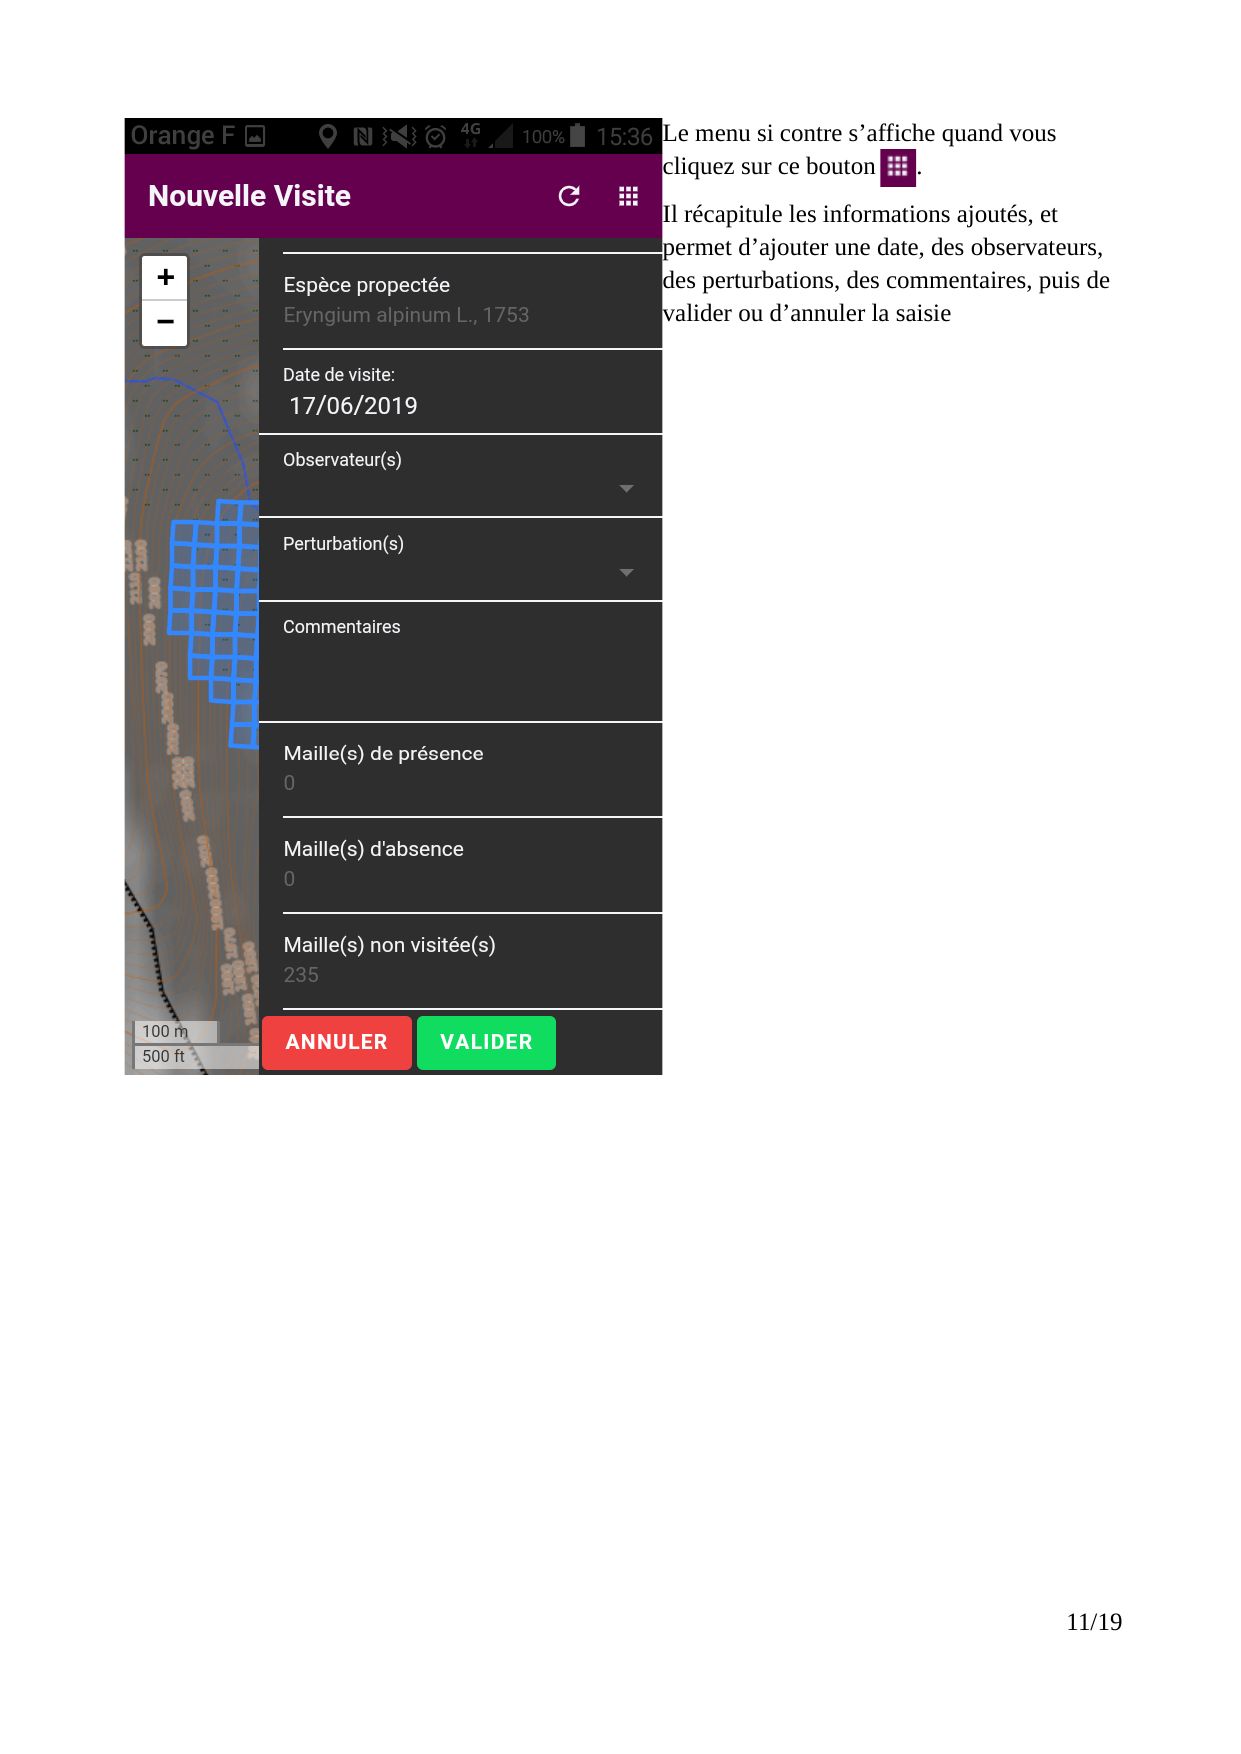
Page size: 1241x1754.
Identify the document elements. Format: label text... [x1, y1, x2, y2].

picture [880, 149, 917, 187]
picture [124, 118, 663, 1075]
text Il récapitule les informations ajoutés, et permet d’ajouter une date, des observateurs, des perturbations, des commentaires, puis de valider ou d’annuler la saisie [663, 199, 1122, 327]
text Le menu si contre s’affiche quand vous cliquez sur ce bouton . [663, 118, 1122, 180]
